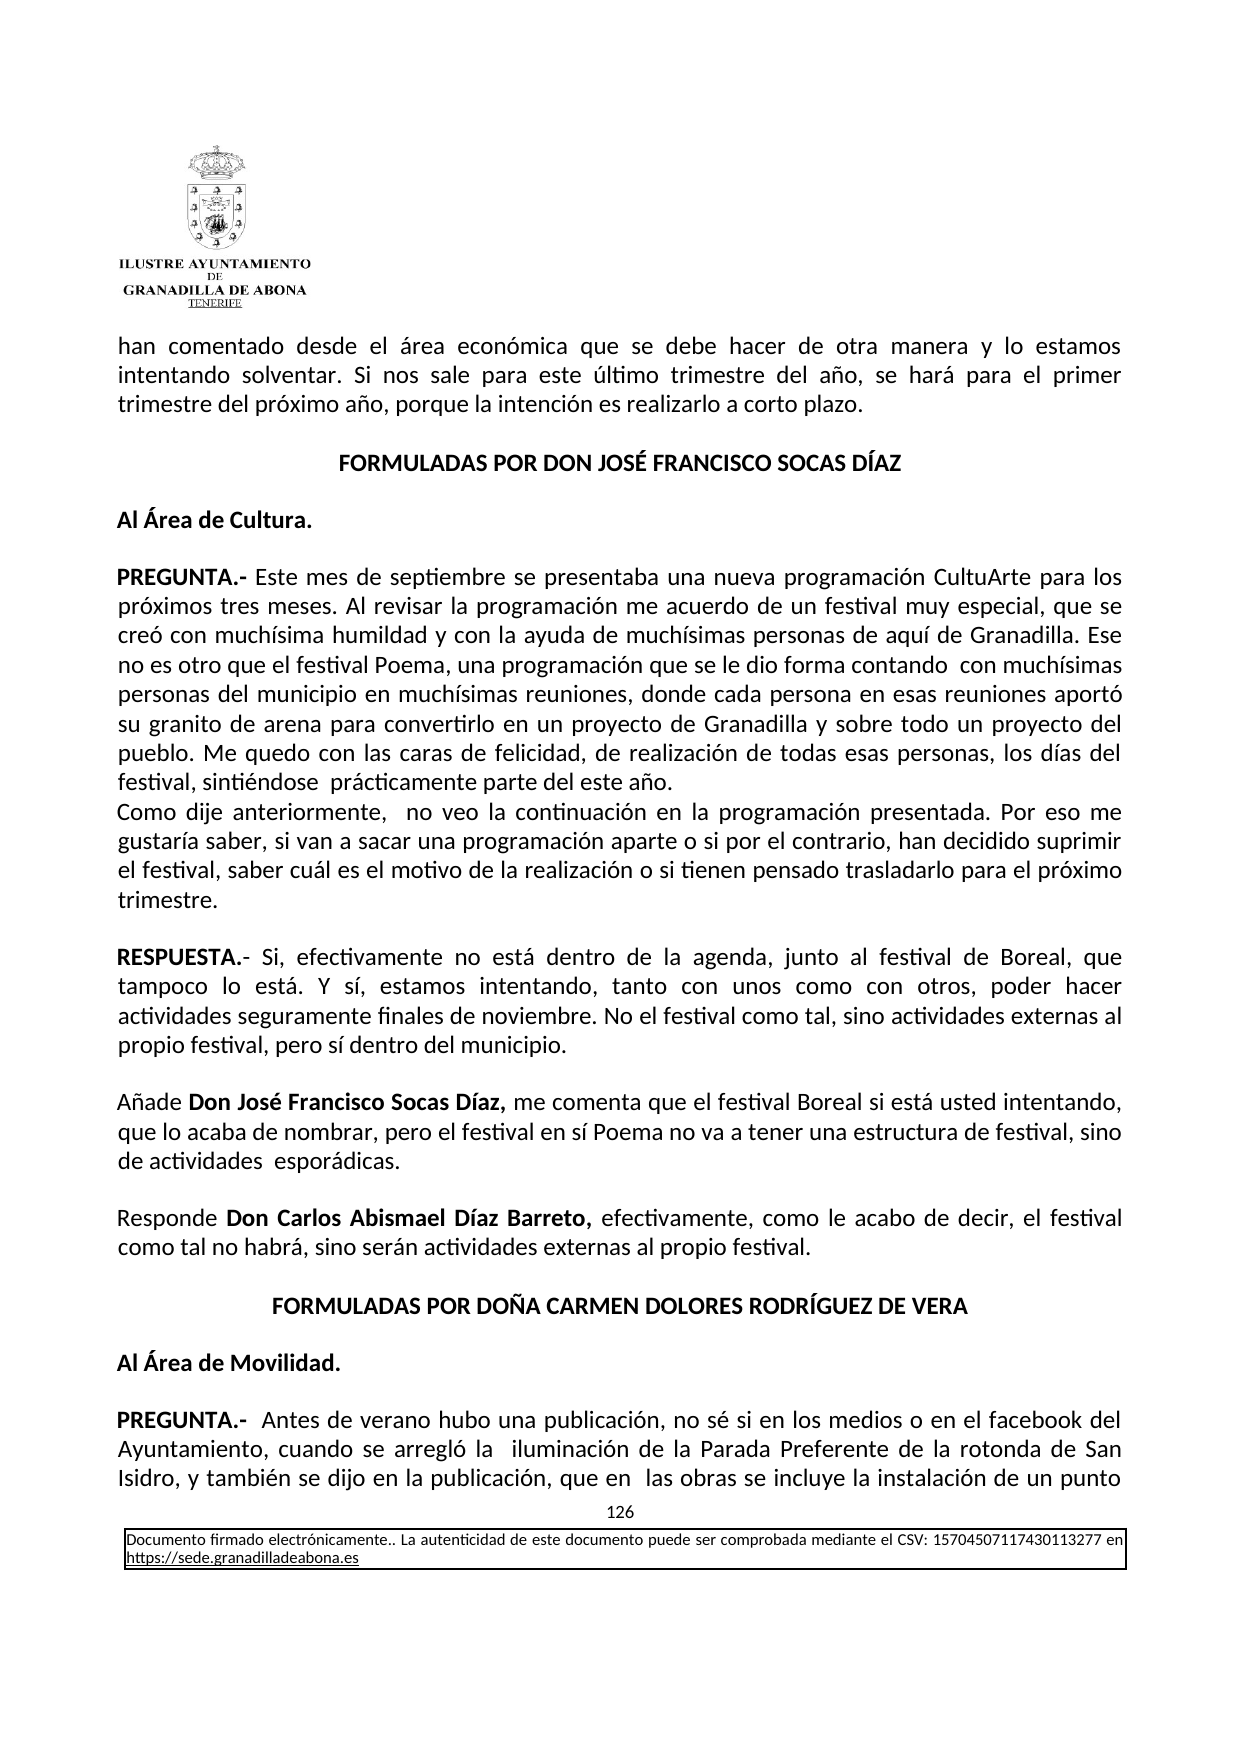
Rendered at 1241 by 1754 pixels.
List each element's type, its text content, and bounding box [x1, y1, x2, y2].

text Al Área de Cultura. [117, 505, 1127, 535]
subtitle FORMULADAS POR DON JOSÉ FRANCISCO SOCAS DÍAZ [117, 447, 1124, 477]
text han comentado desde el área económica que se debe hacer de otra manera y lo estamos intentando solventar. Si nos sale para este último trimestre del año, se hará para el primer trimestre del próximo año, porque la intención es realizarlo a corto plazo. [117, 331, 1124, 419]
text PREGUNTA.- Este mes de septiembre se presentaba una nueva programación CultuArte para los próximos tres meses. Al revisar la programación me acuerdo de un festival muy especial, que se creó con muchísima humildad y con la ayuda de muchísimas personas de aquí de Granadilla. Ese no es otro que el festival Poema, una programación que se le dio forma contando con muchísimas personas del municipio en muchísimas reuniones, donde cada persona en esas reuniones aportó su granito de arena para convertirlo en un proyecto de Granadilla y sobre todo un proyecto del pueblo. Me quedo con las caras de felicidad, de realización de todas esas personas, los días del festival, sintiéndose prácticamente parte del este año. [117, 562, 1124, 797]
text RESPUESTA.- Si, efectivamente no está dentro de la agenda, junto al festival de Boreal, que tampoco lo está. Y sí, estamos intentando, tanto con unos como con otros, poder hacer actividades seguramente finales de noviembre. No el festival como tal, sino actividades externas al propio festival, pero sí dentro del municipio. [117, 942, 1124, 1060]
text Al Área de Movilidad. [117, 1348, 1127, 1378]
text Como dije anteriormente, no veo la continuación en la programación presentada. Por eso me gustaría saber, si van a sacar una programación aparte o si por el contrario, han decidido suprimir el festival, saber cuál es el motivo de la realización o si tienen pensado trasladarlo para el próximo trimestre. [117, 797, 1124, 914]
text Añade Don José Francisco Socas Díaz, me comenta que el festival Boreal si está usted intentando, que lo acaba de nombrar, pero el festival en sí Poema no va a tener una estructura de festival, sino de actividades esporádicas. [117, 1087, 1124, 1176]
text PREGUNTA.- Antes de verano hubo una publicación, no sé si en los medios o en el facebook del Ayuntamiento, cuando se arregló la iluminación de la Parada Preferente de la rotonda de San Isidro, y también se dijo en la publicación, que en las obras se incluye la instalación de un punto [117, 1405, 1124, 1493]
text Responde Don Carlos Abismael Díaz Barreto, efectivamente, como le acabo de decir, el festival como tal no habrá, sino serán actividades externas al propio festival. [117, 1203, 1124, 1262]
subtitle FORMULADAS POR DOÑA CARMEN DOLORES RODRÍGUEZ DE VERA [117, 1290, 1124, 1320]
